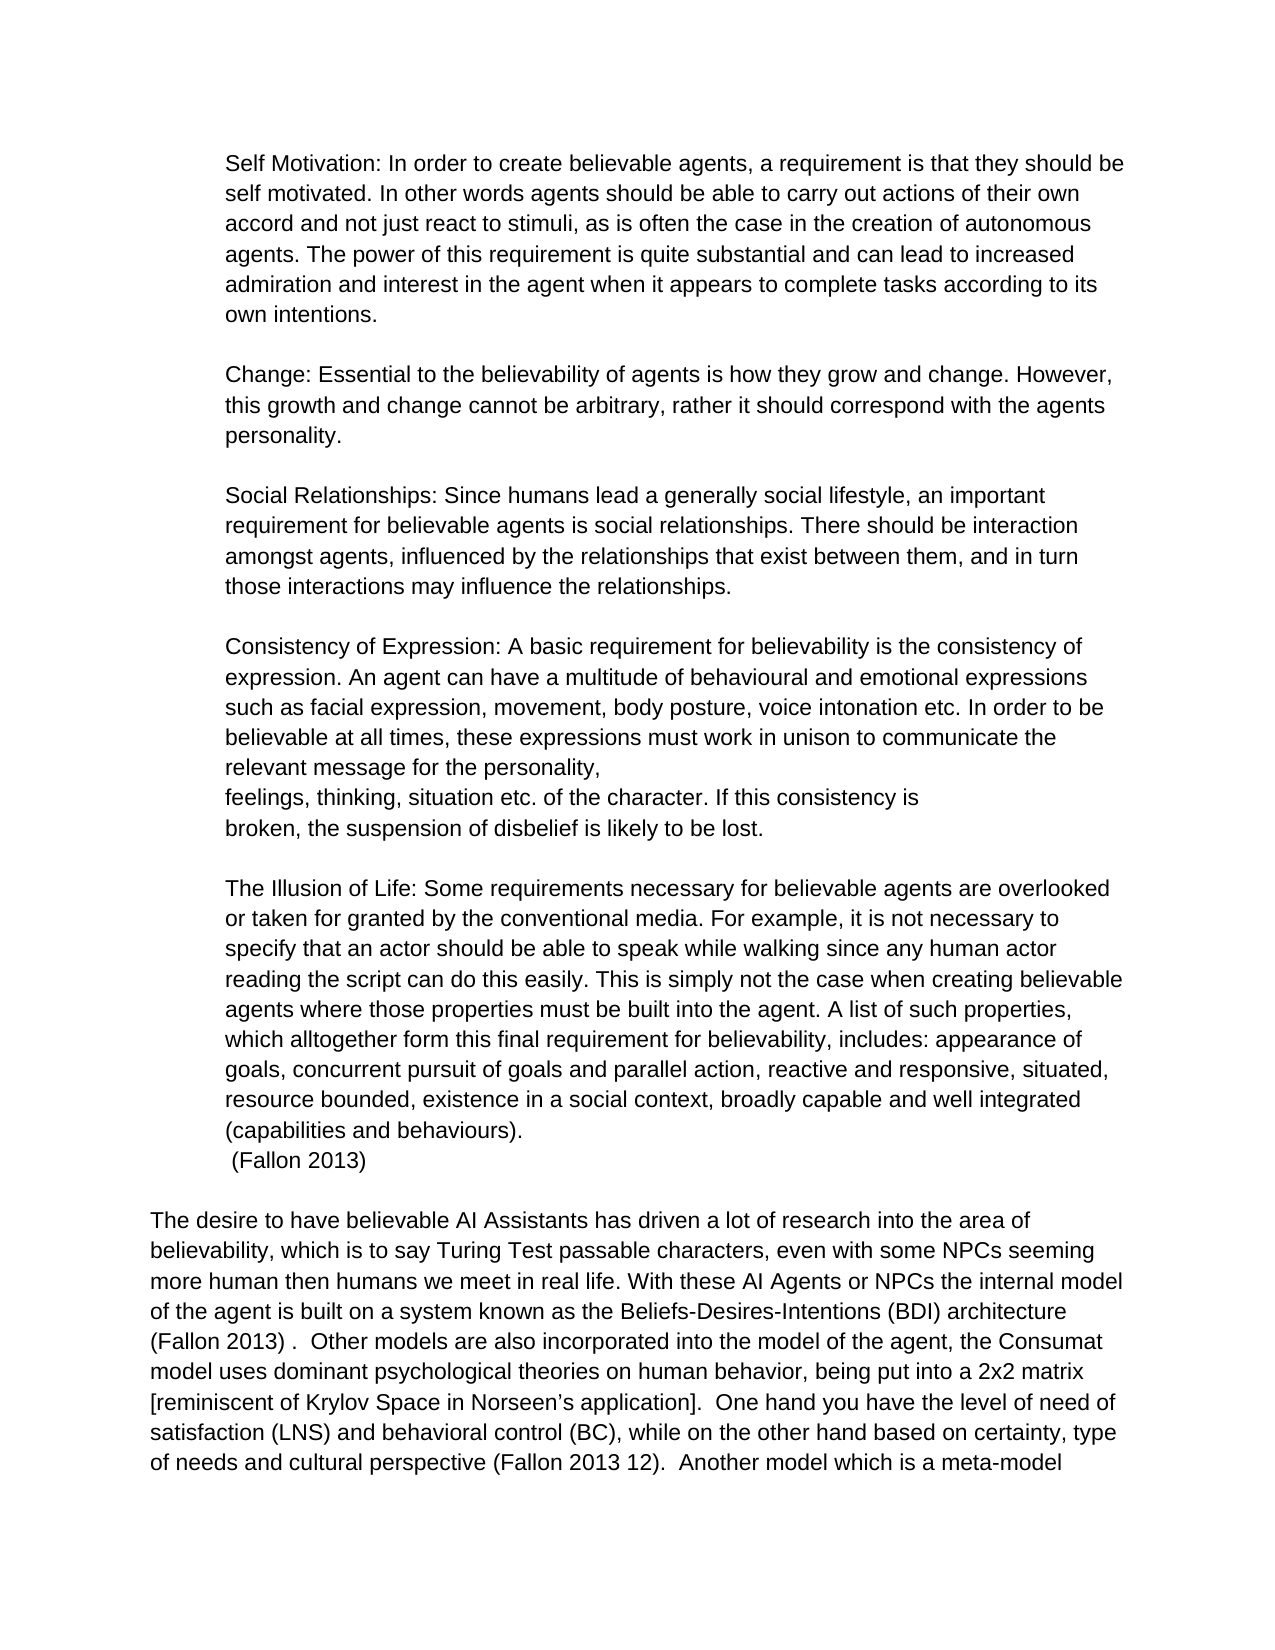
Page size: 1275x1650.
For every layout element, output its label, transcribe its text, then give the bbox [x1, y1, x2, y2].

text The desire to have believable AI Assistants has driven a lot of research into the area of believability, which is to say Turing Test passable characters, even with some NPCs seeming more human then humans we meet in real life. With these AI Agents or NPCs the internal model of the agent is built on a system known as the Beliefs-Desires-Intentions (BDI) architecture (Fallon 2013) . Other models are also incorporated into the model of the agent, the Consumat model uses dominant psychological theories on human behavior, being put into a 2x2 matrix [reminiscent of Krylov Space in Norseen’s application]. One hand you have the level of need of satisfaction (LNS) and behavioral control (BC), while on the other hand based on certainty, type of needs and cultural perspective (Fallon 2013 12). Another model which is a meta-model [150, 1207, 1125, 1475]
text Self Motivation: In order to create believable agents, a requirement is that they should be self motivated. In other words agents should be able to carry out actions of their own accord and not just react to stimuli, as is often the case in the creation of autonomous agents. The power of this requirement is quite substantial and can lead to increased admiration and interest in the agent when it appears to complete tasks according to its own intentions. [225, 150, 1125, 358]
text Change: Essential to the believability of agents is how they grow and change. However, this growth and change cannot be arbitrary, rather it should correspond with the agents personality. [225, 361, 1125, 478]
text Consistency of Expression: A basic requirement for believability is the consistency of expression. An agent can have a multitude of behavioural and emotional expressions such as facial expression, movement, body posture, voice intonation etc. In order to be believable at all times, these expressions must work in unison to communicate the relevant message for the personality, feelings, thinking, situation etc. of the character. If this consistency is broken, the suspension of disbelief is likely to be lost. [225, 633, 1125, 871]
text The Illusion of Life: Some requirements necessary for believable agents are overlooked or taken for granted by the conventional media. For example, it is not necessary to specify that an actor should be able to speak while walking since any human actor reading the script can do this easily. This is simply not the case when creating believable agents where those properties must be built into the agent. A list of such properties, which alltogether form this final requirement for believability, includes: appearance of goals, concurrent pursuit of goals and parallel action, reactive and responsive, situated, resource bounded, existence in a social context, broadly capable and well integrated (capabilities and behaviours). (Fallon 2013) [225, 875, 1125, 1173]
text Social Relationships: Since humans lead a generally social lifestyle, an important requirement for believable agents is social relationships. There should be interaction amongst agents, influenced by the relationships that exist between them, and in turn those interactions may influence the relationships. [225, 482, 1125, 629]
